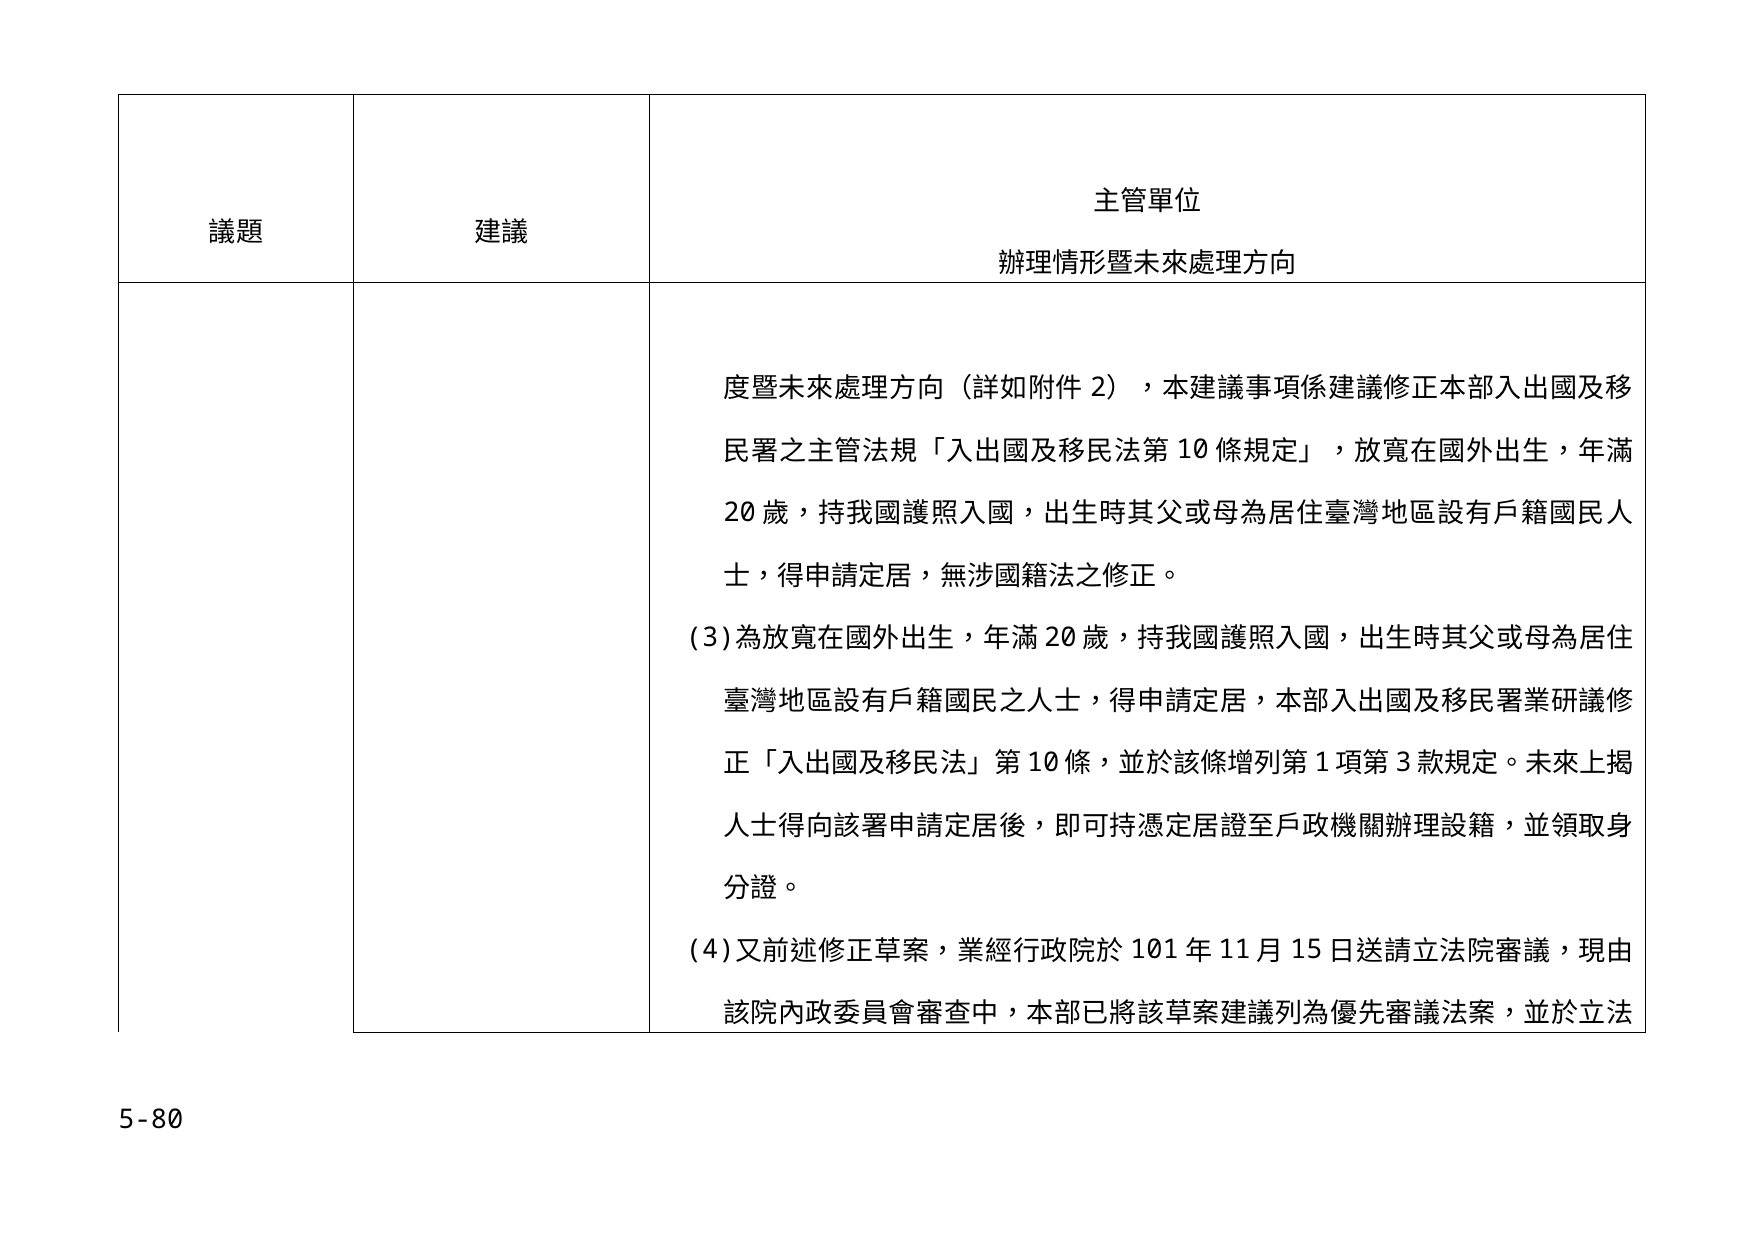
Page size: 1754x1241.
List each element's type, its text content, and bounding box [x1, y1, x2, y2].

table_cell [119, 283, 353, 1032]
table_header 建議 [354, 95, 649, 282]
table_header 議題 [119, 95, 353, 282]
table_cell 度暨未來處理方向（詳如附件2），本建議事項係建議修正本部入出國及移民署之主管法規「入出國及移民法第10條規定」，放寬在國外出生，年滿20歲，持我國護照入國，出生時其父或母為居住臺灣地區設有戶籍國民人士，得申請定居，無涉國籍法之修正。 (3)為放寬在國外出生，年滿20歲，持我國護照入國，出生時其父或母為居住臺灣地區設有戶籍國民之人士，得申請定居，本部入出國及移民署業研議修正「入出國及移民法」第10條，並於該條增列第1項第3款規定。未來上揭人士得向該署申請定居後，即可持憑定居證至戶政機關辦理設籍，並領取身分證。 (4)又前述修正草案，業經行政院於101年11月15日送請立法院審議，現由該院內政委員會審查中，本部已將該草案建議列為優先審議法案，並於立法 [650, 283, 1645, 1032]
table_header 主管單位 辦理情形暨未來處理方向 [650, 95, 1645, 282]
table_cell [354, 283, 649, 1032]
